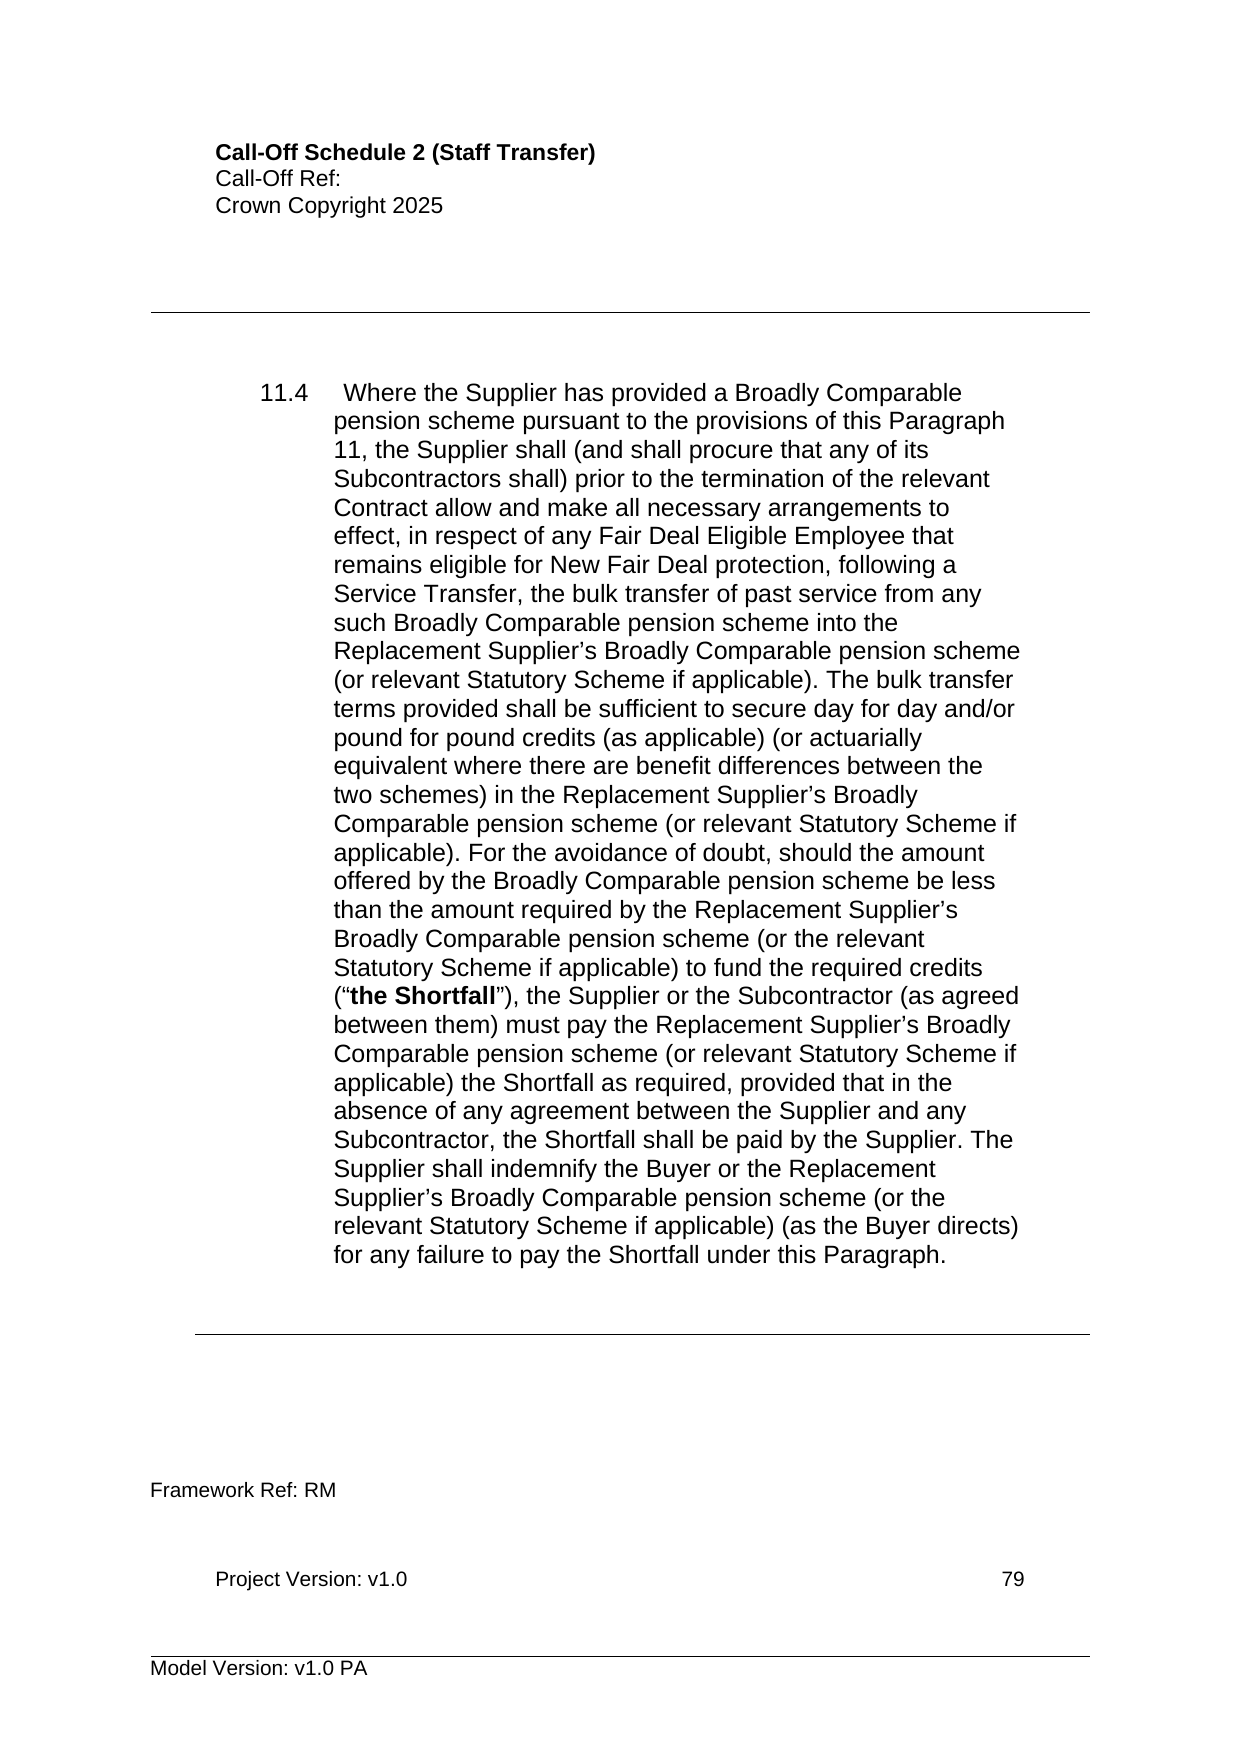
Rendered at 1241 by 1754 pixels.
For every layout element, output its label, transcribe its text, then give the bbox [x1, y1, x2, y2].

list Where the Supplier has provided a Broadly Comparable pension scheme pursuant to the provisions of this Paragraph 11, the Supplier shall (and shall procure that any of its Subcontractors shall) prior to the termination of the relevant Contract allow and make all necessary arrangements to effect, in respect of any Fair Deal Eligible Employee that remains eligible for New Fair Deal protection, following a Service Transfer, the bulk transfer of past service from any such Broadly Comparable pension scheme into the Replacement Supplier’s Broadly Comparable pension scheme (or relevant Statutory Scheme if applicable). The bulk transfer terms provided shall be sufficient to secure day for day and/or pound for pound credits (as applicable) (or actuarially equivalent where there are benefit differences between the two schemes) in the Replacement Supplier’s Broadly Comparable pension scheme (or relevant Statutory Scheme if applicable). For the avoidance of doubt, should the amount offered by the Broadly Comparable pension scheme be less than the amount required by the Replacement Supplier’s Broadly Comparable pension scheme (or the relevant Statutory Scheme if applicable) to fund the required credits (“the Shortfall”), the Supplier or the Subcontractor (as agreed between them) must pay the Replacement Supplier’s Broadly Comparable pension scheme (or relevant Statutory Scheme if applicable) the Shortfall as required, provided that in the absence of any agreement between the Supplier and any Subcontractor, the Shortfall shall be paid by the Supplier. The Supplier shall indemnify the Buyer or the Replacement Supplier’s Broadly Comparable pension scheme (or the relevant Statutory Scheme if applicable) (as the Buyer directs) for any failure to pay the Shortfall under this Paragraph. [195, 314, 1089, 1333]
